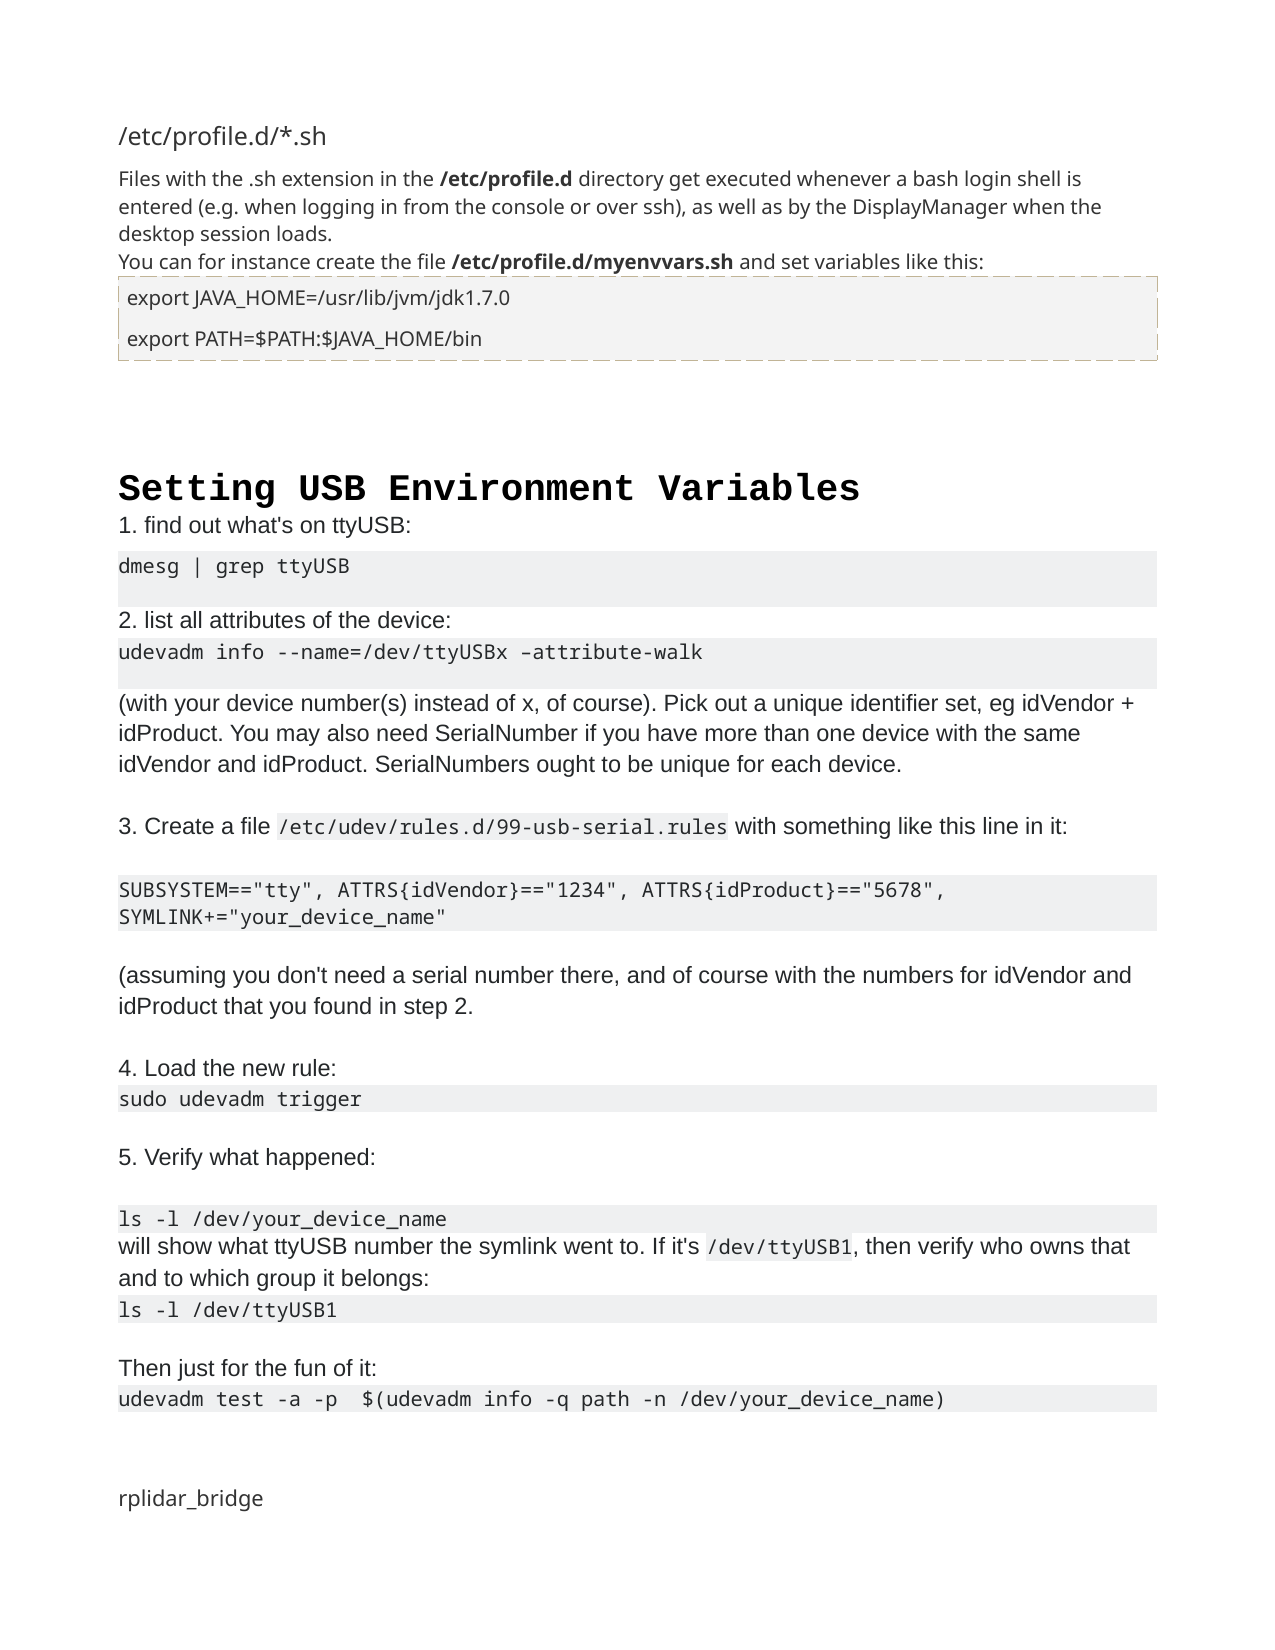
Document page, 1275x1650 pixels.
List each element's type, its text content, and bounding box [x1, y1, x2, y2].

text ls -l /dev/your_device_name [118, 1205, 1157, 1233]
text Files with the .sh extension in the /etc/profile.d directory get executed whenever a bash login shell is entered (e.g. when logging in from the console or over ssh), as well as by the DisplayManager when the desktop session loads. [118, 165, 1157, 248]
text rplidar_bridge [118, 1483, 1157, 1513]
text 5. Verify what happened: [118, 1143, 1157, 1170]
text Then just for the fun of it: [118, 1354, 1157, 1381]
text export PATH=$PATH:$JAVA_HOME/bin [118, 316, 1157, 360]
text udevadm info --name=/dev/ttyUSBx –attribute-walk [118, 638, 1157, 665]
text 3. Create a file /etc/udev/rules.d/99-usb-serial.rules with something like this line in it: [118, 812, 1157, 840]
text 2. list all attributes of the device: [118, 607, 1157, 634]
text dmesg | grep ttyUSB [118, 551, 1157, 579]
text SUBSYSTEM=="tty", ATTRS{idVendor}=="1234", ATTRS{idProduct}=="5678", SYMLINK+="your_device_name" [118, 875, 1157, 931]
text udevadm test -a -p $(udevadm info -q path -n /dev/your_device_name) [118, 1385, 1157, 1412]
text 4. Load the new rule: [118, 1023, 1157, 1081]
subtitle /etc/profile.d/*.sh [118, 118, 1157, 152]
text export JAVA_HOME=/usr/lib/jvm/jdk1.7.0 [118, 276, 1157, 312]
text (assuming you don't need a serial number there, and of course with the numbers for idVendor and idProduct that you found in step 2. [118, 961, 1157, 1019]
text ls -l /dev/ttyUSB1 [118, 1295, 1157, 1323]
text You can for instance create the file /etc/profile.d/myenvvars.sh and set variables like this: [118, 248, 1157, 276]
text sudo udevadm trigger [118, 1085, 1157, 1112]
text will show what ttyUSB number the symlink went to. If it's /dev/ttyUSB1, then verify who owns that and to which group it belongs: [118, 1233, 1157, 1291]
subtitle Setting USB Environment Variables 1. find out what's on ttyUSB: [118, 469, 1157, 539]
text (with your device number(s) instead of x, of course). Pick out a unique identifier set, eg idVendor + idProduct. You may also need SerialNumber if you have more than one device with the same idVendor and idProduct. SerialNumbers ought to be unique for each device. [118, 689, 1157, 777]
